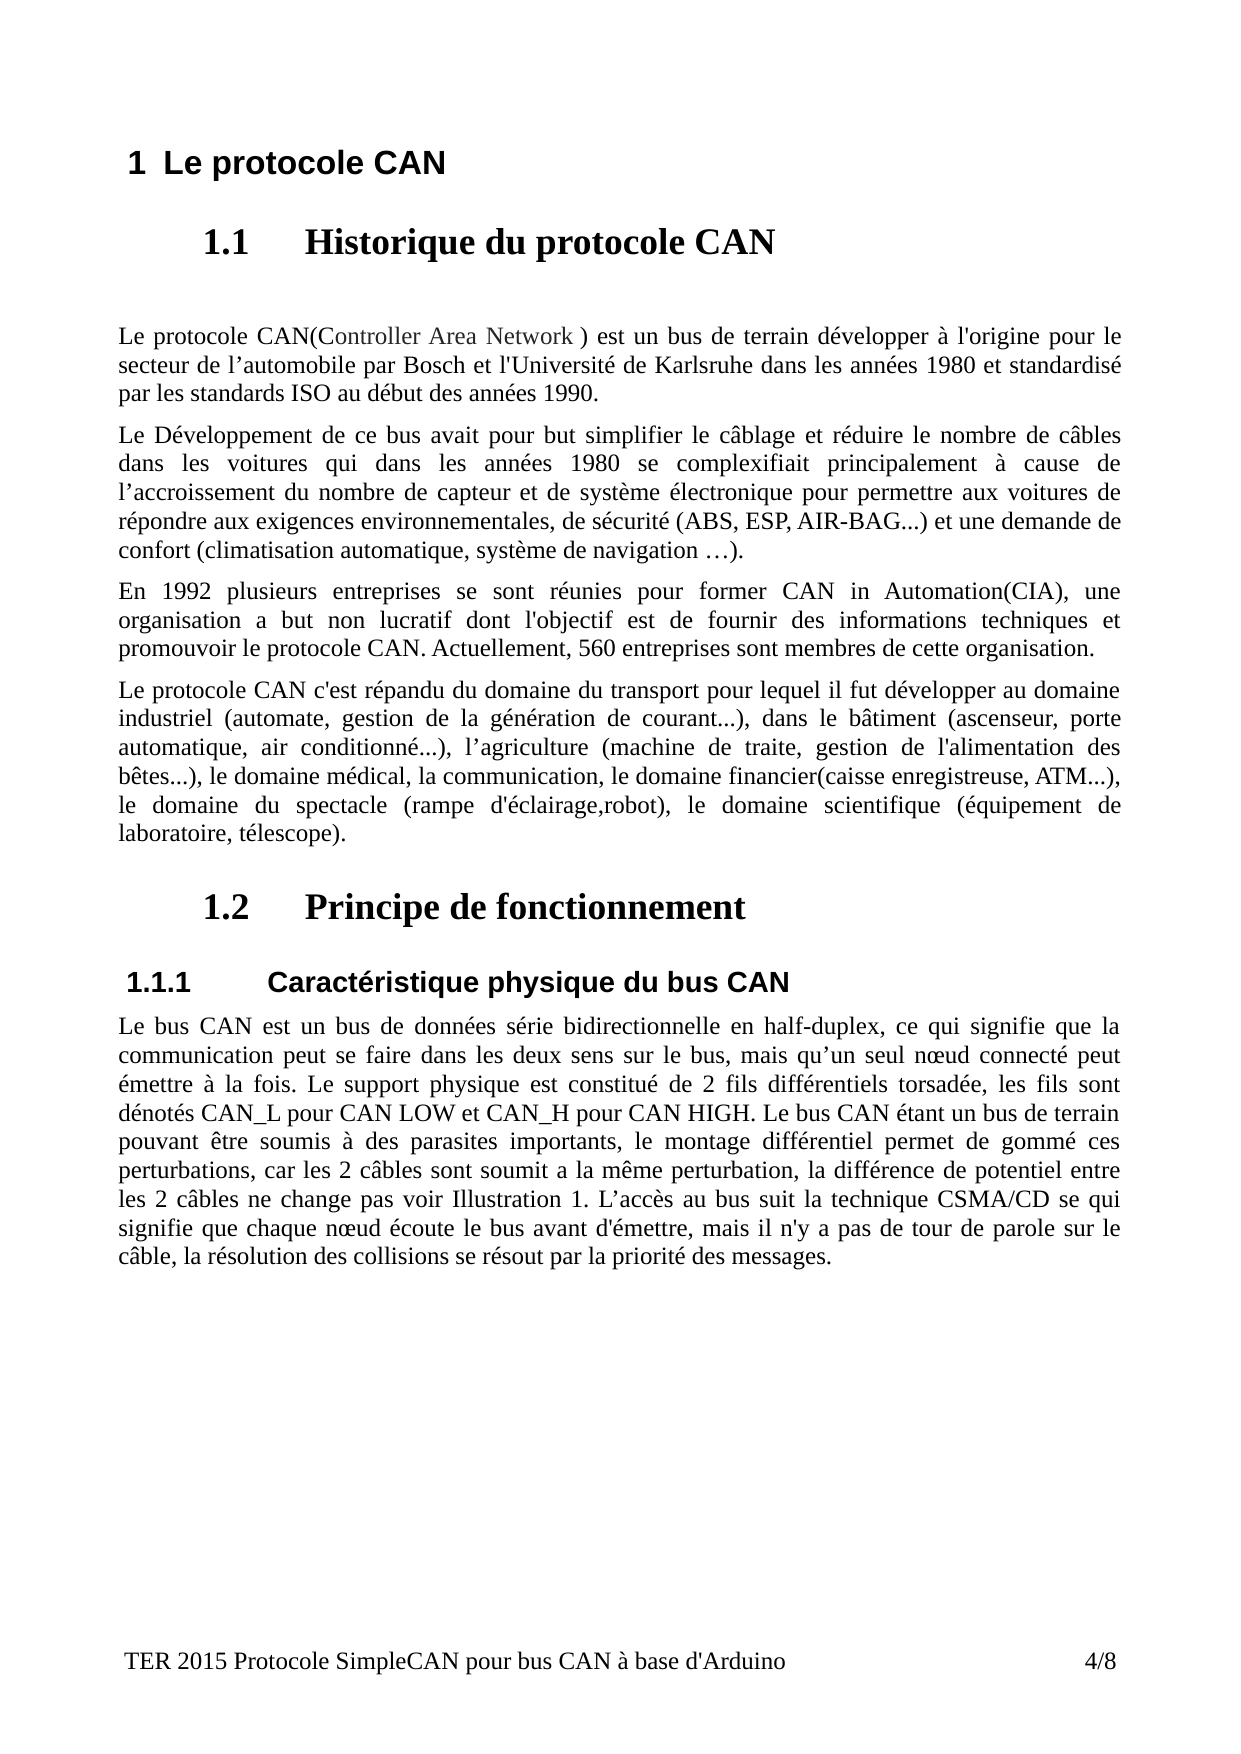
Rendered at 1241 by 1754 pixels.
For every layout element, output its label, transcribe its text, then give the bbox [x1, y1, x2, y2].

text En 1992 plusieurs entreprises se sont réunies pour former CAN in Automation(CIA), une organisation a but non lucratif dont l'objectif est de fournir des informations techniques et promouvoir le protocole CAN. Actuellement, 560 entreprises sont membres de cette organisation. [118, 576, 1122, 662]
text Le protocole CAN c'est répandu du domaine du transport pour lequel il fut développer au domaine industriel (automate, gestion de la génération de courant...), dans le bâtiment (ascenseur, porte automatique, air conditionné...), l’agriculture (machine de traite, gestion de l'alimentation des bêtes...), le domaine médical, la communication, le domaine financier(caisse enregistreuse, ATM...), le domaine du spectacle (rampe d'éclairage,robot), le domaine scientifique (équipement de laboratoire, télescope). [118, 675, 1122, 847]
text Le Développement de ce bus avait pour but simplifier le câblage et réduire le nombre de câbles dans les voitures qui dans les années 1980 se complexifiait principalement à cause de l’accroissement du nombre de capteur et de système électronique pour permettre aux voitures de répondre aux exigences environnementales, de sécurité (ABS, ESP, AIR-BAG...) et une demande de confort (climatisation automatique, système de navigation …). [118, 420, 1122, 563]
subtitle Caractéristique physique du bus CAN [118, 965, 1122, 999]
text Le bus CAN est un bus de données série bidirectionnelle en half-duplex, ce qui signifie que la communication peut se faire dans les deux sens sur le bus, mais qu’un seul nœud connecté peut émettre à la fois. Le support physique est constitué de 2 fils différentiels torsadée, les fils sont dénotés CAN_L pour CAN LOW et CAN_H pour CAN HIGH. Le bus CAN étant un bus de terrain pouvant être soumis à des parasites importants, le montage différentiel permet de gommé ces perturbations, car les 2 câbles sont soumit a la même perturbation, la différence de potentiel entre les 2 câbles ne change pas voir Illustration 1. L’accès au bus suit la technique CSMA/CD se qui signifie que chaque nœud écoute le bus avant d'émettre, mais il n'y a pas de tour de parole sur le câble, la résolution des collisions se résout par la priorité des messages. [118, 1011, 1122, 1270]
subtitle Principe de fonctionnement [193, 885, 1122, 928]
subtitle Le protocole CAN [118, 143, 1122, 182]
text Le protocole CAN(Controller Area Network ) est un bus de terrain développer à l'origine pour le secteur de l’automobile par Bosch et l'Université de Karlsruhe dans les années 1980 et standardisé par les standards ISO au début des années 1990. [118, 321, 1122, 407]
subtitle Historique du protocole CAN [193, 219, 1122, 262]
